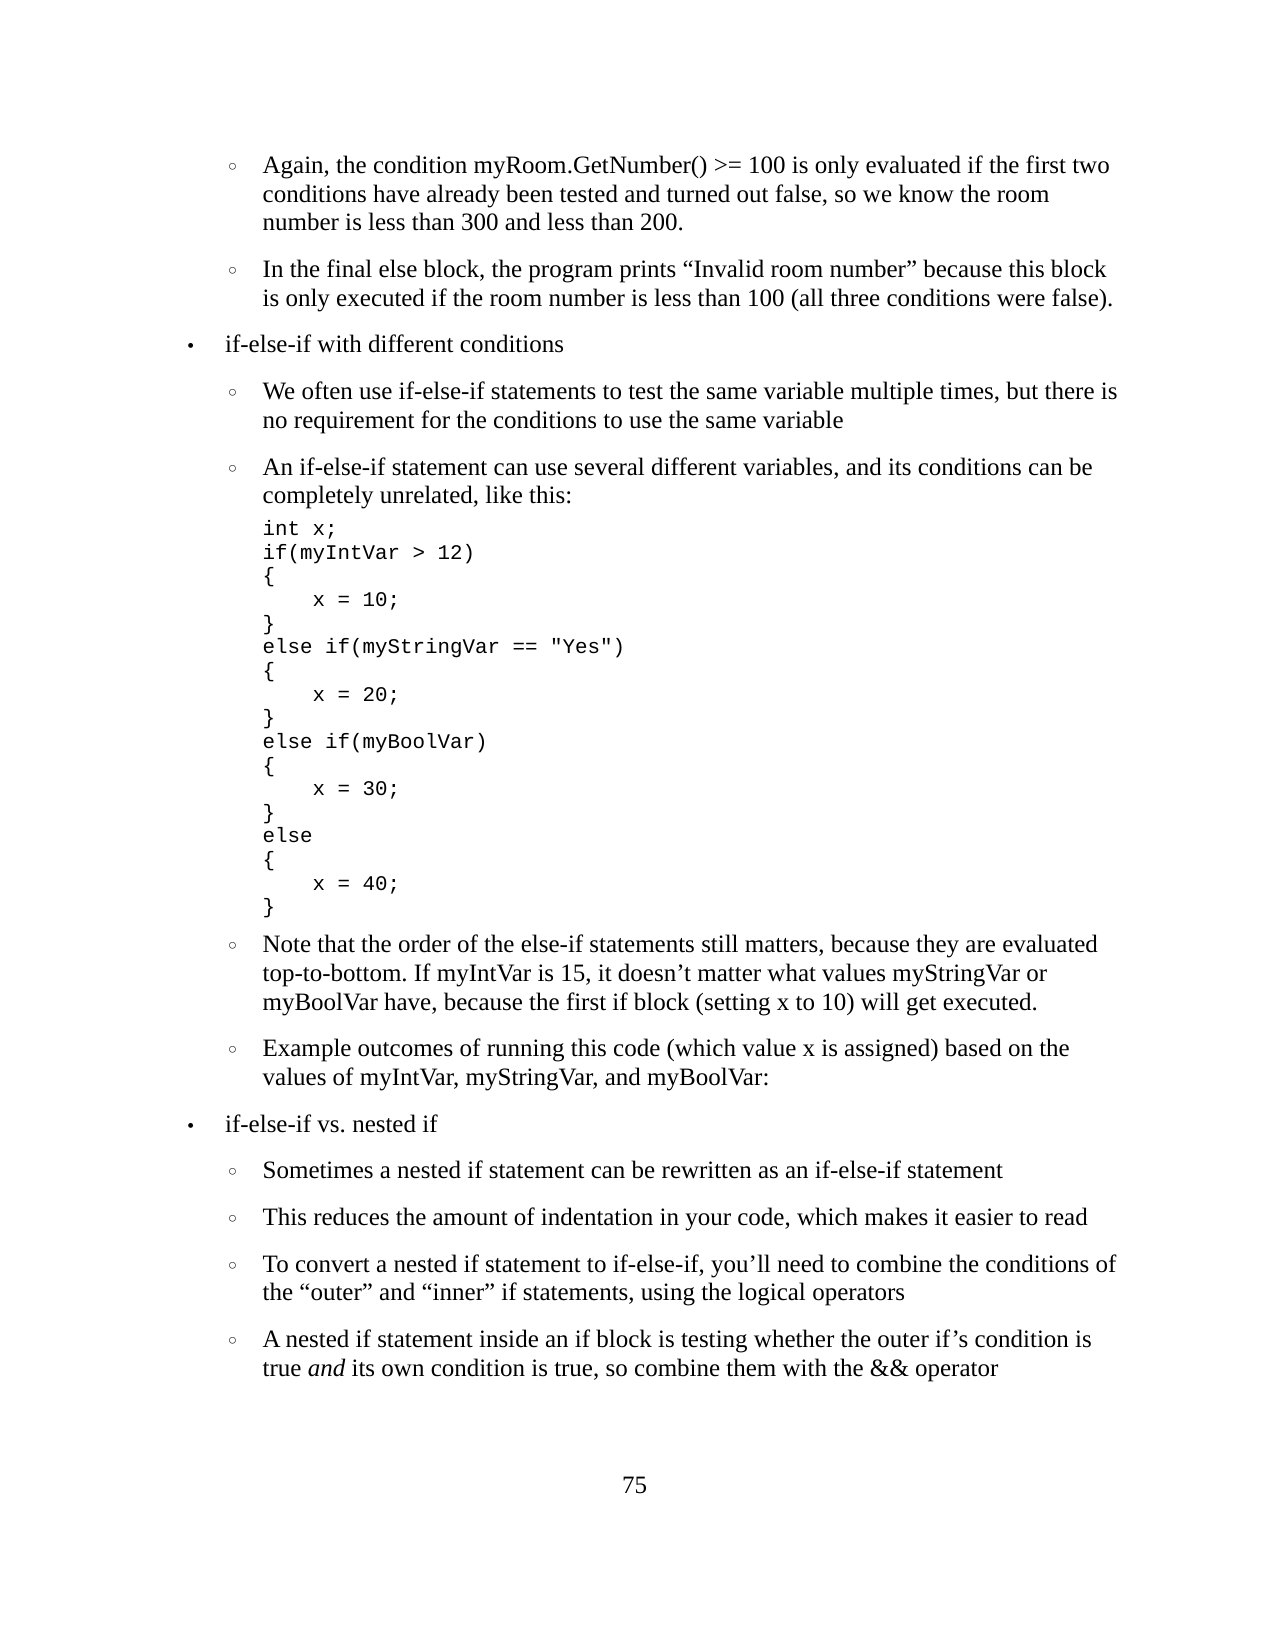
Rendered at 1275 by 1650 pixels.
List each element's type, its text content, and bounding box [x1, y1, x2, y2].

list To convert a nested if statement to if-else-if, you’ll need to combine the conditions of the “outer” and “inner” if statements, using the logical operators [225, 1249, 1125, 1306]
list { [225, 660, 1125, 684]
list In the final else block, the program prints “Invalid room number” because this block is only executed if the room number is less than 100 (all three conditions were false). [225, 254, 1125, 312]
list Note that the order of the else-if statements still matters, because they are evaluated top-to-bottom. If myIntVar is 15, it doesn’t matter what values myStringVar or myBoolVar have, because the first if block (setting x to 10) will get executed. [225, 929, 1125, 1015]
list { [225, 565, 1125, 589]
list else [225, 826, 1125, 849]
list } [225, 896, 1125, 920]
list A nested if statement inside an if block is testing whether the outer if’s condition is true and its own condition is true, so combine them with the && operator [225, 1324, 1125, 1382]
list x = 40; [225, 873, 1125, 896]
list else if(myStringVar == "Yes") [225, 636, 1125, 660]
list x = 20; [225, 684, 1125, 707]
list if-else-if vs. nested if [187, 1109, 1125, 1137]
list Example outcomes of running this code (which value x is assigned) based on the values of myIntVar, myStringVar, and myBoolVar: [225, 1033, 1125, 1091]
list { [225, 754, 1125, 778]
list Again, the condition myRoom.GetNumber() >= 100 is only evaluated if the first two conditions have already been tested and turned out false, so we know the room number is less than 300 and less than 200. [225, 150, 1125, 236]
list We often use if-else-if statements to test the same variable multiple times, but there is no requirement for the conditions to use the same variable [225, 376, 1125, 434]
list x = 30; [225, 778, 1125, 802]
list } [225, 613, 1125, 636]
list else if(myBoolVar) [225, 731, 1125, 754]
list } [225, 707, 1125, 731]
list if-else-if with different conditions [187, 329, 1125, 358]
list An if-else-if statement can use several different variables, and its conditions can be completely unrelated, like this: [225, 452, 1125, 509]
list Sometimes a nested if statement can be rewritten as an if-else-if statement [225, 1155, 1125, 1184]
list { [225, 849, 1125, 873]
list This reduces the amount of indentation in your code, which makes it easier to read [225, 1202, 1125, 1231]
list x = 10; [225, 589, 1125, 613]
list if(myIntVar > 12) [225, 542, 1125, 565]
list int x; [225, 518, 1125, 542]
list } [225, 802, 1125, 826]
